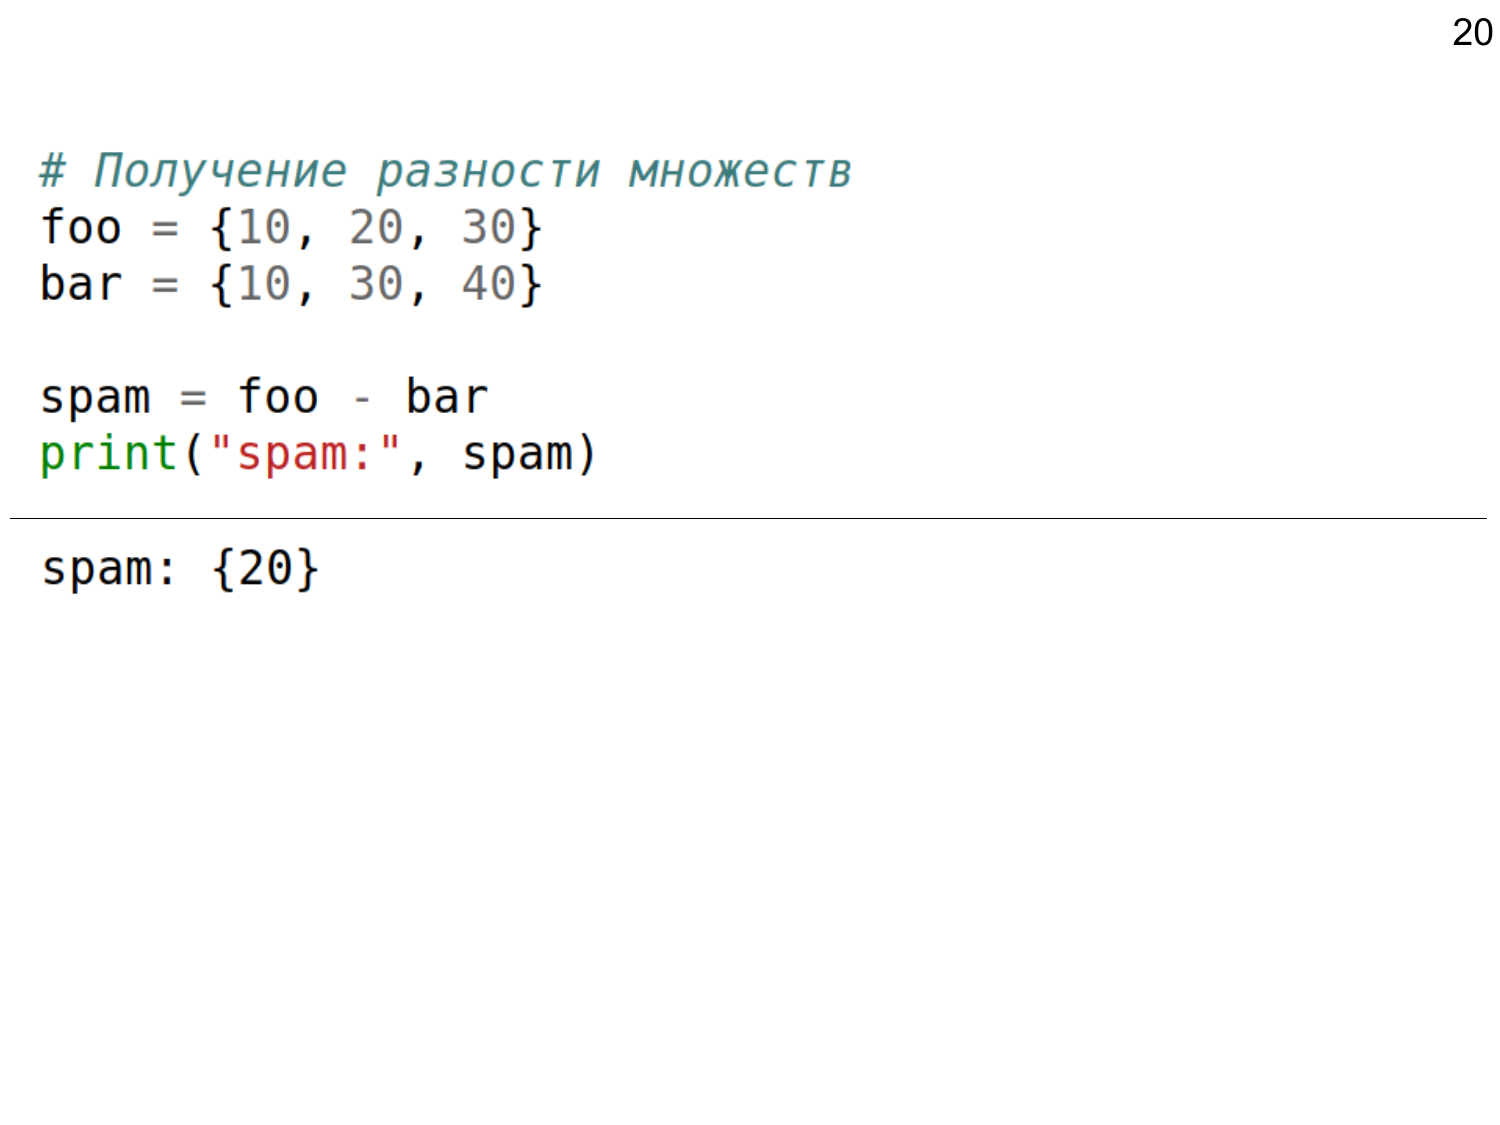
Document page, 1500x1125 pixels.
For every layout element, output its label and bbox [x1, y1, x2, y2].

picture [34, 537, 330, 613]
picture [26, 140, 863, 493]
